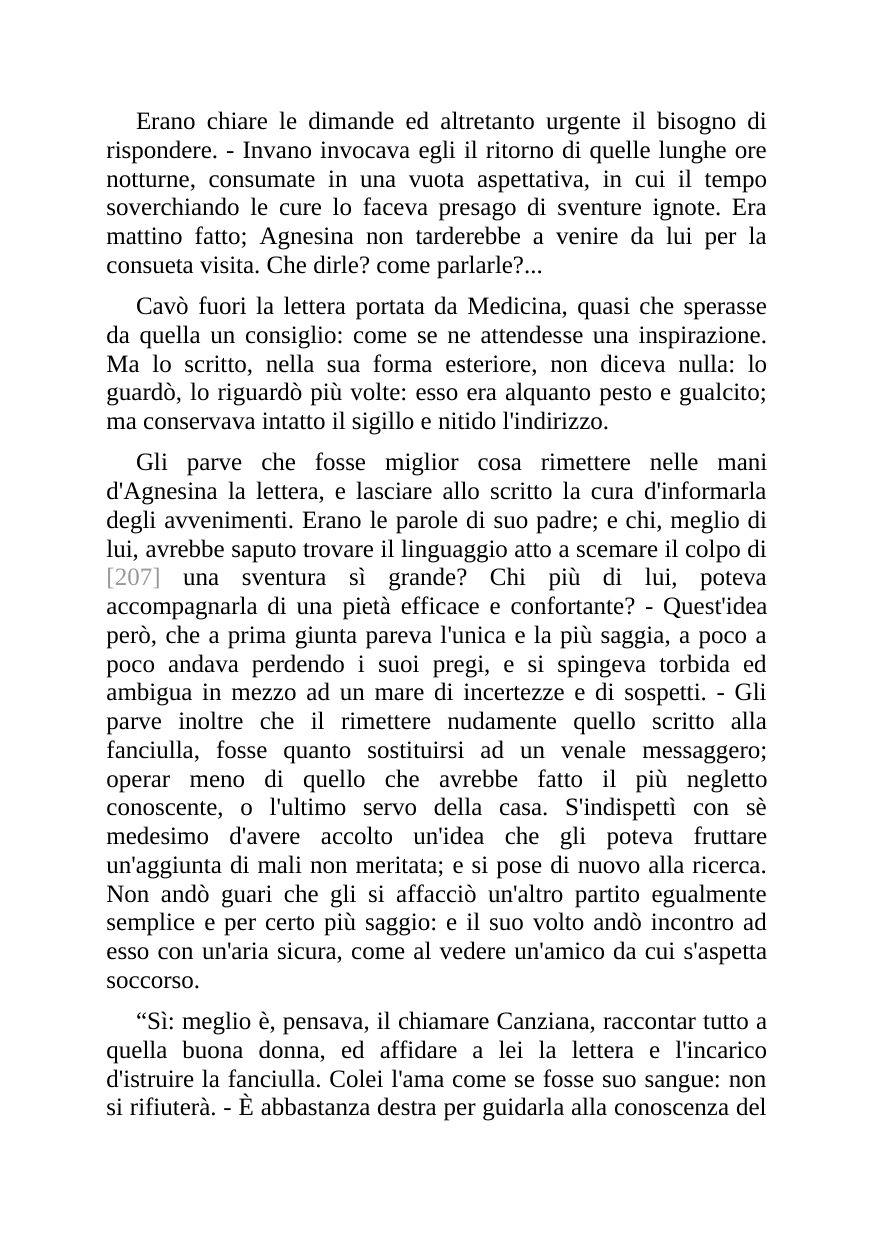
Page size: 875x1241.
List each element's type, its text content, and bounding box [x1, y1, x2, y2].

text Gli parve che fosse miglior cosa rimettere nelle mani d'Agnesina la lettera, e lasciare allo scritto la cura d'informarla degli avvenimenti. Erano le parole di suo padre; e chi, meglio di lui, avrebbe saputo trovare il linguaggio atto a scemare il colpo di [207] una sventura sì grande? Chi più di lui, poteva accompagnarla di una pietà efficace e confortante? - Quest'idea però, che a prima giunta pareva l'unica e la più saggia, a poco a poco andava perdendo i suoi pregi, e si spingeva torbida ed ambigua in mezzo ad un mare di incertezze e di sospetti. - Gli parve inoltre che il rimettere nudamente quello scritto alla fanciulla, fosse quanto sostituirsi ad un venale messaggero; operar meno di quello che avrebbe fatto il più negletto conoscente, o l'ultimo servo della casa. S'indispettì con sè medesimo d'avere accolto un'idea che gli poteva fruttare un'aggiunta di mali non meritata; e si pose di nuovo alla ricerca. Non andò guari che gli si affacciò un'altro partito egualmente semplice e per certo più saggio: e il suo volto andò incontro ad esso con un'aria sicura, come al vedere un'amico da cui s'aspetta soccorso. [106, 447, 768, 994]
text Cavò fuori la lettera portata da Medicina, quasi che sperasse da quella un consiglio: come se ne attendesse una inspirazione. Ma lo scritto, nella sua forma esteriore, non diceva nulla: lo guardò, lo riguardò più volte: esso era alquanto pesto e gualcito; ma conservava intatto il sigillo e nitido l'indirizzo. [106, 291, 768, 435]
text “Sì: meglio è, pensava, il chiamare Canziana, raccontar tutto a quella buona donna, ed affidare a lei la lettera e l'incarico d'istruire la fanciulla. Colei l'ama come se fosse suo sangue: non si rifiuterà. - È abbastanza destra per guidarla alla conoscenza del [106, 1006, 768, 1121]
text Erano chiare le dimande ed altretanto urgente il bisogno di rispondere. - Invano invocava egli il ritorno di quelle lunghe ore notturne, consumate in una vuota aspettativa, in cui il tempo soverchiando le cure lo faceva presago di sventure ignote. Era mattino fatto; Agnesina non tarderebbe a venire da lui per la consueta visita. Che dirle? come parlarle?... [106, 106, 768, 279]
